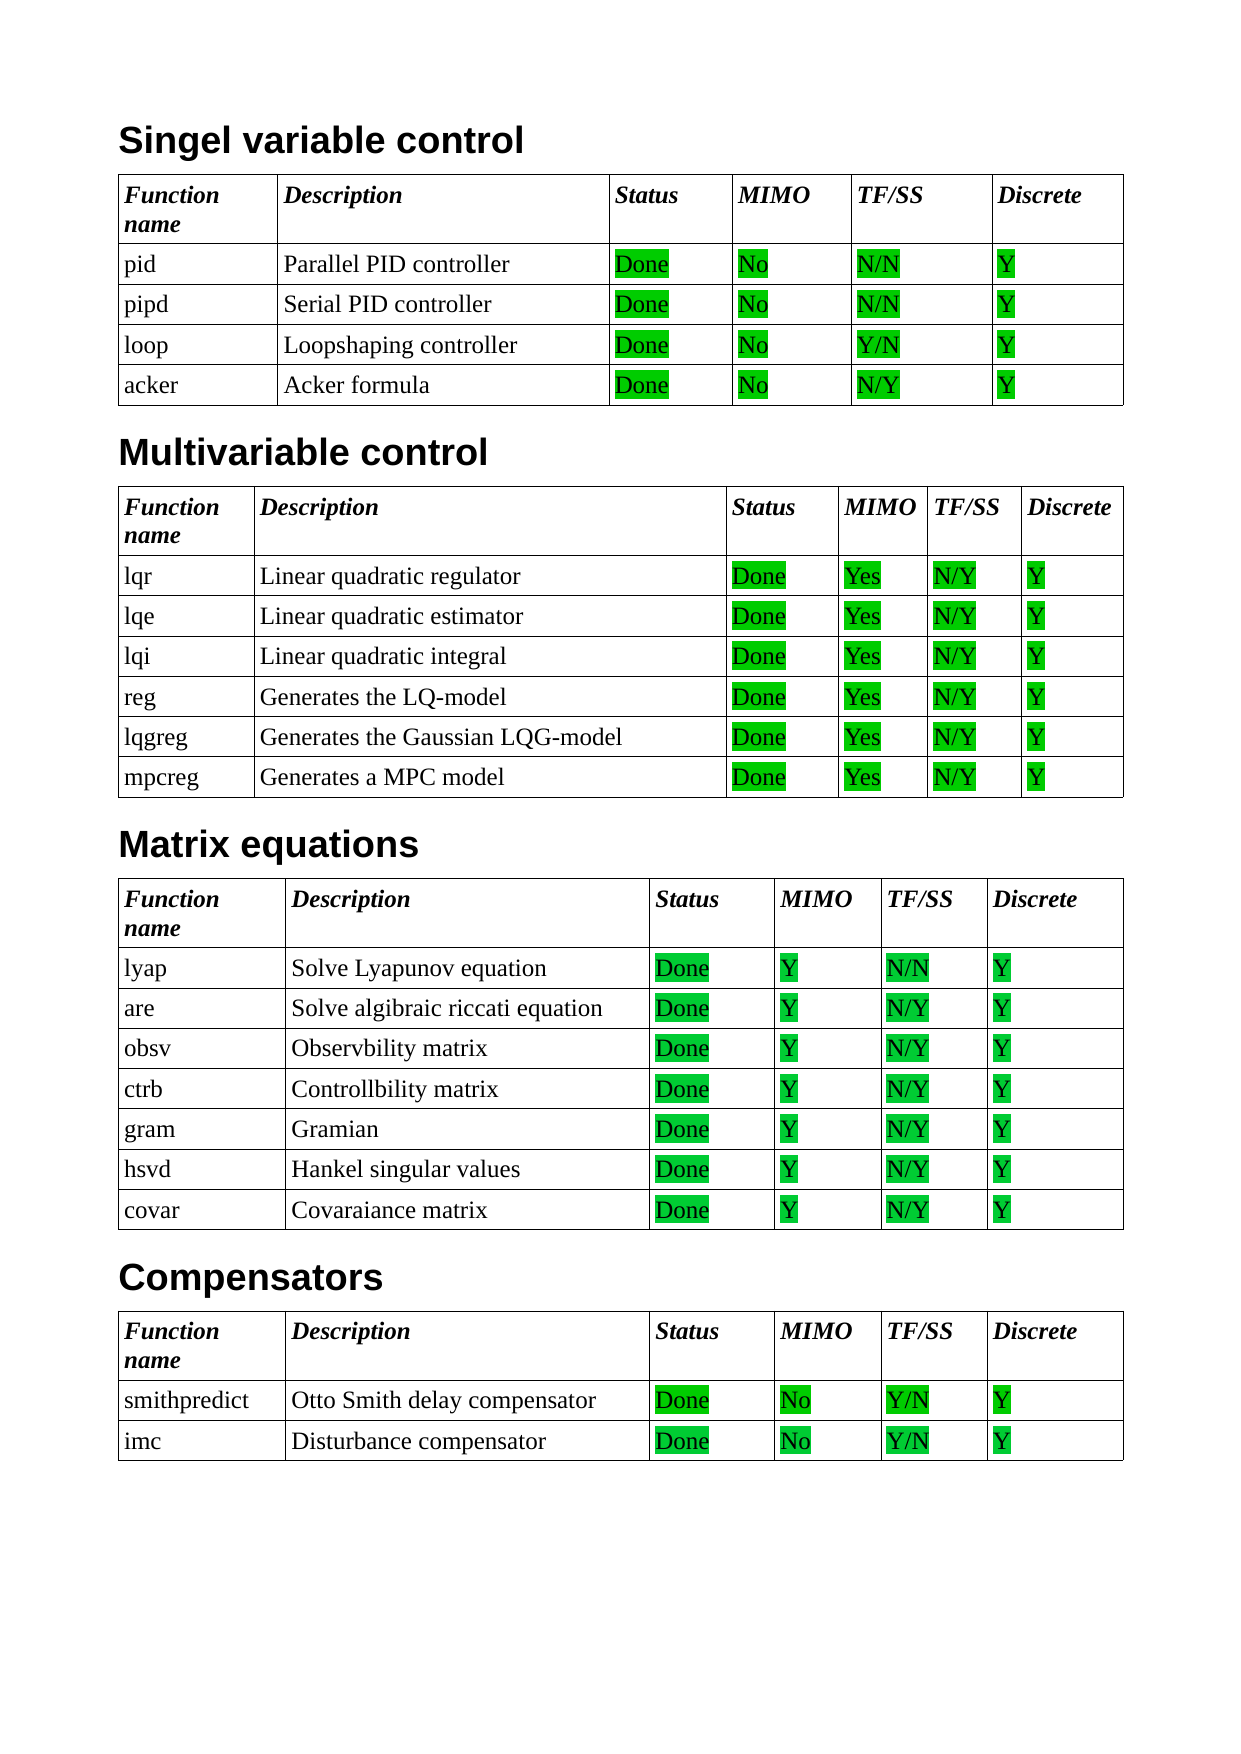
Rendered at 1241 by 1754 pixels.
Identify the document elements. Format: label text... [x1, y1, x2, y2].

table_cell Y [1022, 556, 1123, 595]
table_cell Done [650, 1381, 774, 1420]
table_cell Y [988, 1029, 1123, 1068]
table_cell lqi [119, 637, 254, 676]
table_cell lyap [119, 948, 285, 987]
table_cell No [733, 365, 851, 404]
table_cell Done [610, 285, 732, 324]
table_cell N/Y [928, 757, 1021, 797]
table_cell Done [610, 325, 732, 364]
table_cell Done [650, 989, 774, 1028]
table_cell Linear quadratic integral [255, 637, 726, 676]
table_cell Y [988, 1190, 1123, 1229]
table_cell Otto Smith delay compensator [286, 1381, 649, 1420]
subtitle Compensators [118, 1254, 1122, 1298]
table_cell Done [610, 244, 732, 284]
table_header Discrete [993, 175, 1123, 243]
table_cell Y/N [882, 1381, 987, 1420]
table_cell N/Y [882, 1190, 987, 1229]
table_header Function name [119, 487, 254, 555]
table_cell Done [650, 1421, 774, 1460]
table_cell Yes [839, 596, 927, 636]
table_cell N/N [882, 948, 987, 987]
table_cell Hankel singular values [286, 1150, 649, 1189]
table_cell Yes [839, 637, 927, 676]
table_cell Yes [839, 556, 927, 595]
table_cell smithpredict [119, 1381, 285, 1420]
table_header Discrete [1022, 487, 1123, 555]
table_cell No [775, 1421, 881, 1460]
table_cell Y [775, 948, 881, 987]
table_cell No [733, 325, 851, 364]
table_cell Parallel PID controller [278, 244, 609, 284]
table_header MIMO [775, 1312, 881, 1379]
table_cell Done [650, 1069, 774, 1108]
table_header Status [610, 175, 732, 243]
subtitle Multivariable control [118, 430, 1122, 473]
table_cell Solve algibraic riccati equation [286, 989, 649, 1028]
table_cell N/Y [882, 1069, 987, 1108]
table_cell No [733, 285, 851, 324]
table_cell reg [119, 677, 254, 716]
table_cell Y [993, 325, 1123, 364]
table_cell Y [1022, 677, 1123, 716]
table_cell Done [650, 948, 774, 987]
table_cell lqgreg [119, 717, 254, 756]
table_cell mpcreg [119, 757, 254, 797]
table_cell Y [988, 1150, 1123, 1189]
table_cell Done [650, 1109, 774, 1149]
table_cell Y [993, 244, 1123, 284]
table_header Function name [119, 175, 277, 243]
table_cell N/Y [882, 1029, 987, 1068]
table_cell No [775, 1381, 881, 1420]
table_header Discrete [988, 879, 1123, 947]
table_cell pipd [119, 285, 277, 324]
table_cell Done [727, 596, 838, 636]
table_cell Done [610, 365, 732, 404]
table_cell Covaraiance matrix [286, 1190, 649, 1229]
table_header Function name [119, 1312, 285, 1379]
table_header MIMO [775, 879, 881, 947]
table_header Function name [119, 879, 285, 947]
table_cell Disturbance compensator [286, 1421, 649, 1460]
table_cell Y [1022, 757, 1123, 797]
table_cell Y [1022, 637, 1123, 676]
table_cell N/Y [882, 1109, 987, 1149]
table_cell Gramian [286, 1109, 649, 1149]
table_cell Y [988, 989, 1123, 1028]
table_cell N/N [852, 244, 992, 284]
table_cell ctrb [119, 1069, 285, 1108]
table_cell Done [650, 1150, 774, 1189]
table_cell gram [119, 1109, 285, 1149]
table_cell Y [988, 1069, 1123, 1108]
table_cell N/Y [928, 677, 1021, 716]
table_cell lqe [119, 596, 254, 636]
table_cell Controllbility matrix [286, 1069, 649, 1108]
table_cell Done [650, 1029, 774, 1068]
table_header Status [650, 879, 774, 947]
table_header Status [650, 1312, 774, 1379]
table_cell Generates the LQ-model [255, 677, 726, 716]
table_cell Y [775, 1109, 881, 1149]
table_cell Done [650, 1190, 774, 1229]
table_cell Y [1022, 717, 1123, 756]
table_cell Generates a MPC model [255, 757, 726, 797]
table_cell Y [988, 948, 1123, 987]
table_cell Y [775, 1190, 881, 1229]
table_cell Y/N [882, 1421, 987, 1460]
table_cell Done [727, 757, 838, 797]
table_cell lqr [119, 556, 254, 595]
table_header TF/SS [928, 487, 1021, 555]
table_cell Y [775, 1029, 881, 1068]
table_header Description [255, 487, 726, 555]
table_cell pid [119, 244, 277, 284]
table_header MIMO [733, 175, 851, 243]
table_cell N/Y [928, 596, 1021, 636]
table_cell Linear quadratic estimator [255, 596, 726, 636]
table_header Description [278, 175, 609, 243]
table_cell Y [988, 1381, 1123, 1420]
table_cell Y [993, 365, 1123, 404]
table_cell Done [727, 637, 838, 676]
table_cell N/Y [928, 556, 1021, 595]
table_header Description [286, 1312, 649, 1379]
table_header TF/SS [882, 1312, 987, 1379]
table_cell Done [727, 556, 838, 595]
table_header Description [286, 879, 649, 947]
table_cell imc [119, 1421, 285, 1460]
table_header Discrete [988, 1312, 1123, 1379]
table_cell Done [727, 717, 838, 756]
table_header TF/SS [852, 175, 992, 243]
table_header TF/SS [882, 879, 987, 947]
table_header MIMO [839, 487, 927, 555]
table_cell Y [775, 1150, 881, 1189]
table_header Status [727, 487, 838, 555]
table_cell Y/N [852, 325, 992, 364]
table_cell N/Y [928, 637, 1021, 676]
table_cell Y [988, 1109, 1123, 1149]
table_cell Done [727, 677, 838, 716]
table_cell covar [119, 1190, 285, 1229]
table_cell Acker formula [278, 365, 609, 404]
table_cell Yes [839, 757, 927, 797]
table_cell N/Y [928, 717, 1021, 756]
table_cell Solve Lyapunov equation [286, 948, 649, 987]
table_cell obsv [119, 1029, 285, 1068]
table_cell are [119, 989, 285, 1028]
subtitle Singel variable control [118, 118, 1122, 162]
table_cell loop [119, 325, 277, 364]
table_cell Y [775, 989, 881, 1028]
table_cell Y [1022, 596, 1123, 636]
table_cell hsvd [119, 1150, 285, 1189]
table_cell Loopshaping controller [278, 325, 609, 364]
table_cell Y [775, 1069, 881, 1108]
subtitle Matrix equations [118, 822, 1122, 866]
table_cell N/N [852, 285, 992, 324]
table_cell acker [119, 365, 277, 404]
table_cell Serial PID controller [278, 285, 609, 324]
table_cell No [733, 244, 851, 284]
table_cell Generates the Gaussian LQG-model [255, 717, 726, 756]
table_cell Observbility matrix [286, 1029, 649, 1068]
table_cell N/Y [882, 989, 987, 1028]
table_cell Yes [839, 677, 927, 716]
table_cell Linear quadratic regulator [255, 556, 726, 595]
table_cell Yes [839, 717, 927, 756]
table_cell Y [988, 1421, 1123, 1460]
table_cell N/Y [852, 365, 992, 404]
table_cell N/Y [882, 1150, 987, 1189]
table_cell Y [993, 285, 1123, 324]
